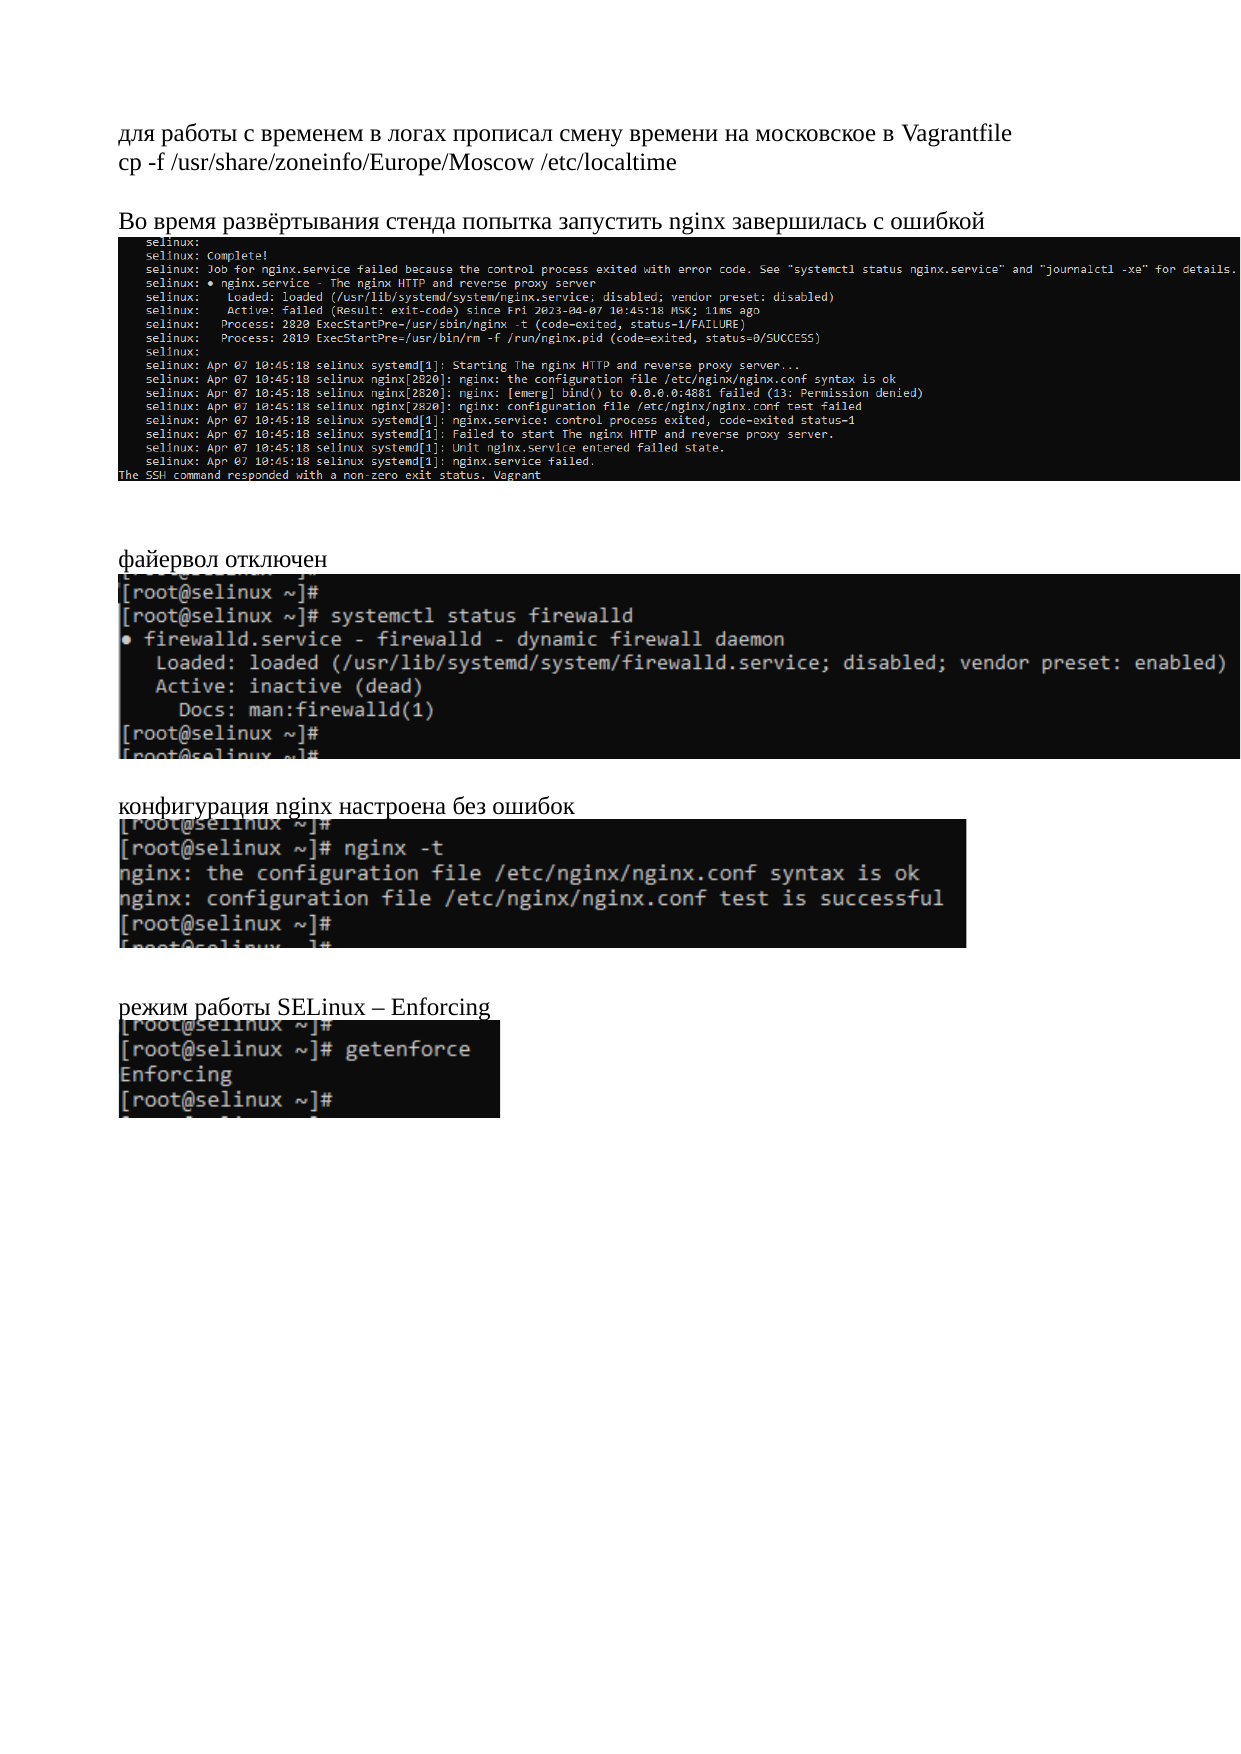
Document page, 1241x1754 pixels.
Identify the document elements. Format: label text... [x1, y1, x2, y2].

text Во время развёртывания стенда попытка запустить nginx завершилась с ошибкой [118, 206, 1122, 235]
text файервол отключен [118, 544, 1122, 573]
picture [118, 574, 1241, 759]
text режим работы SELinux – Enforcing [118, 992, 1122, 1021]
text конфигурация nginx настроена без ошибок [118, 791, 1122, 819]
picture [118, 237, 1241, 481]
picture [118, 1020, 501, 1118]
picture [119, 819, 967, 948]
text для работы с временем в логах прописал смену времени на московское в Vagrantfile [118, 118, 1122, 147]
text cp -f /usr/share/zoneinfo/Europe/Moscow /etc/localtime [118, 147, 1122, 176]
